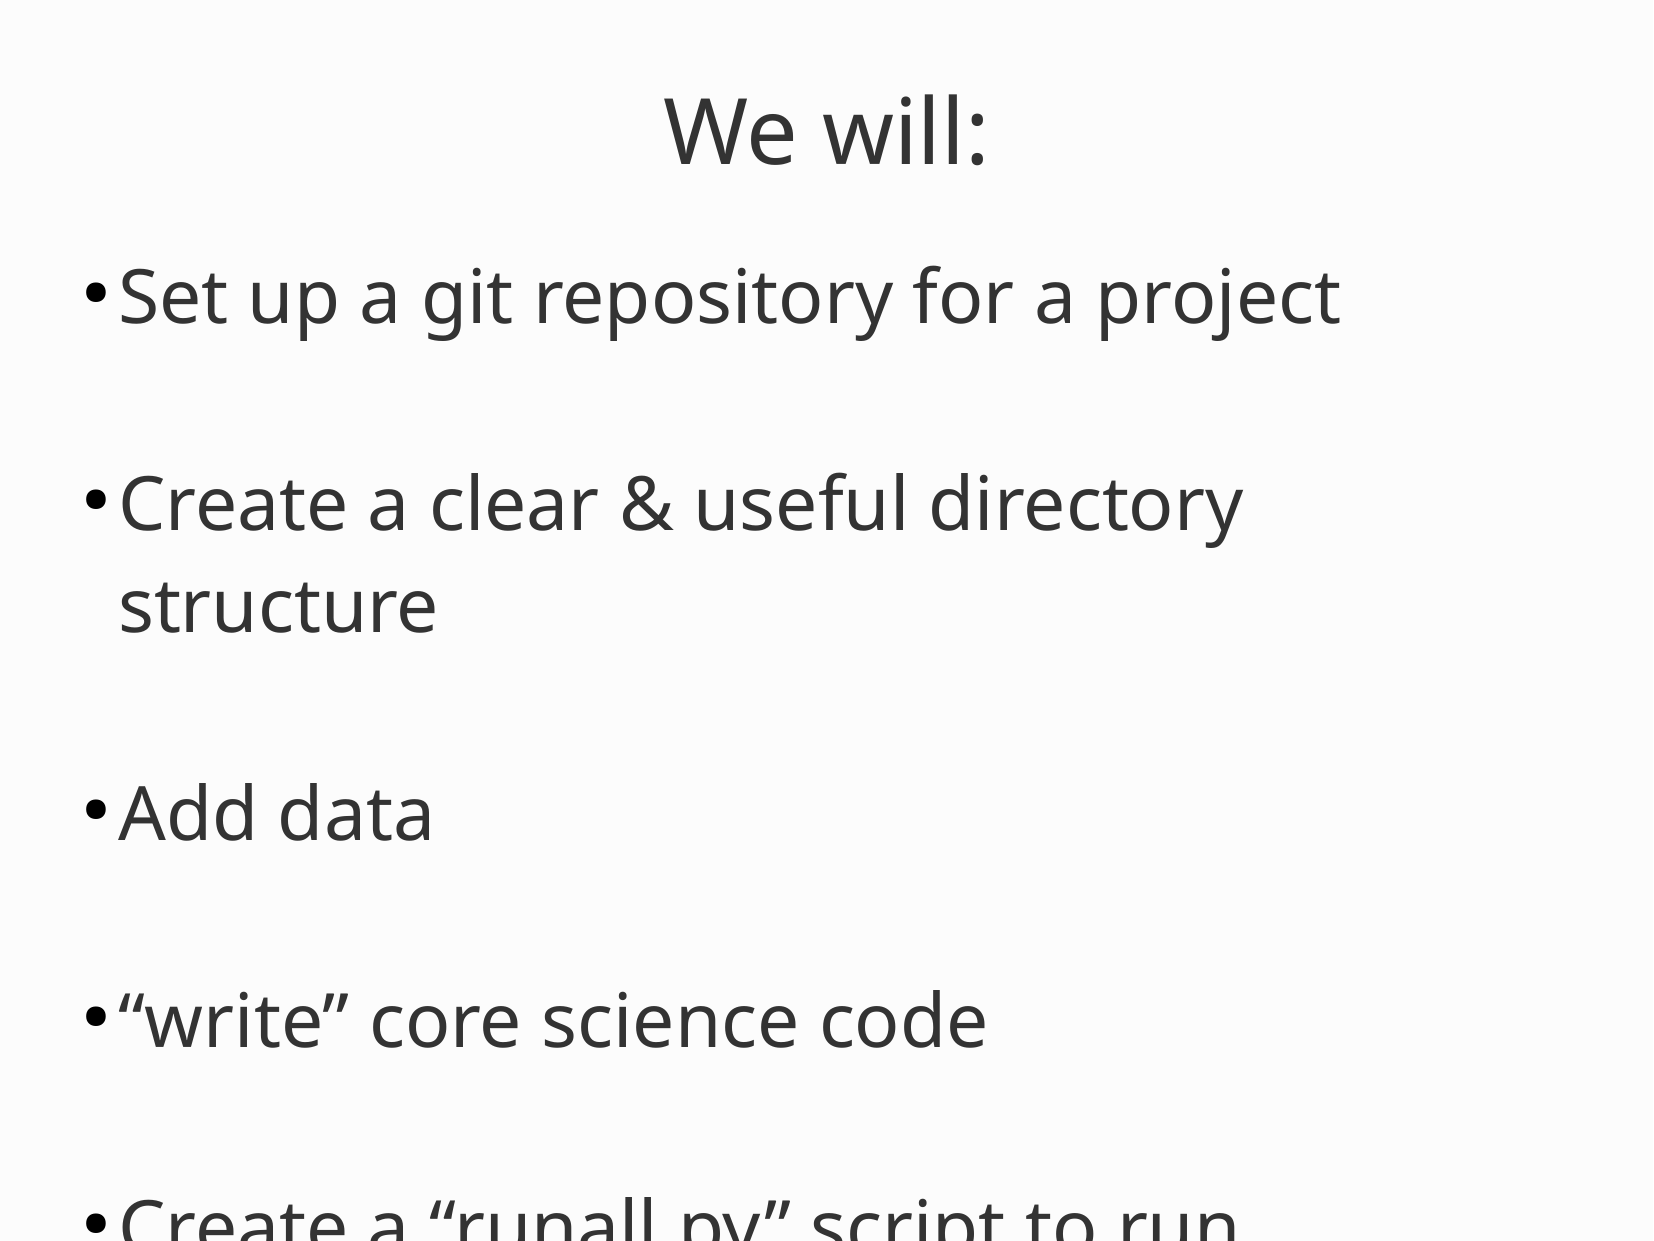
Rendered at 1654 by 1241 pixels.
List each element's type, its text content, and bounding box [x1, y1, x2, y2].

title We will: [82, 25, 1571, 233]
subtitle Set up a git repository for a project Create a clear & useful directory structure Add data “write” core science code Create a “runall.py” script to run everything. [82, 243, 1571, 1136]
